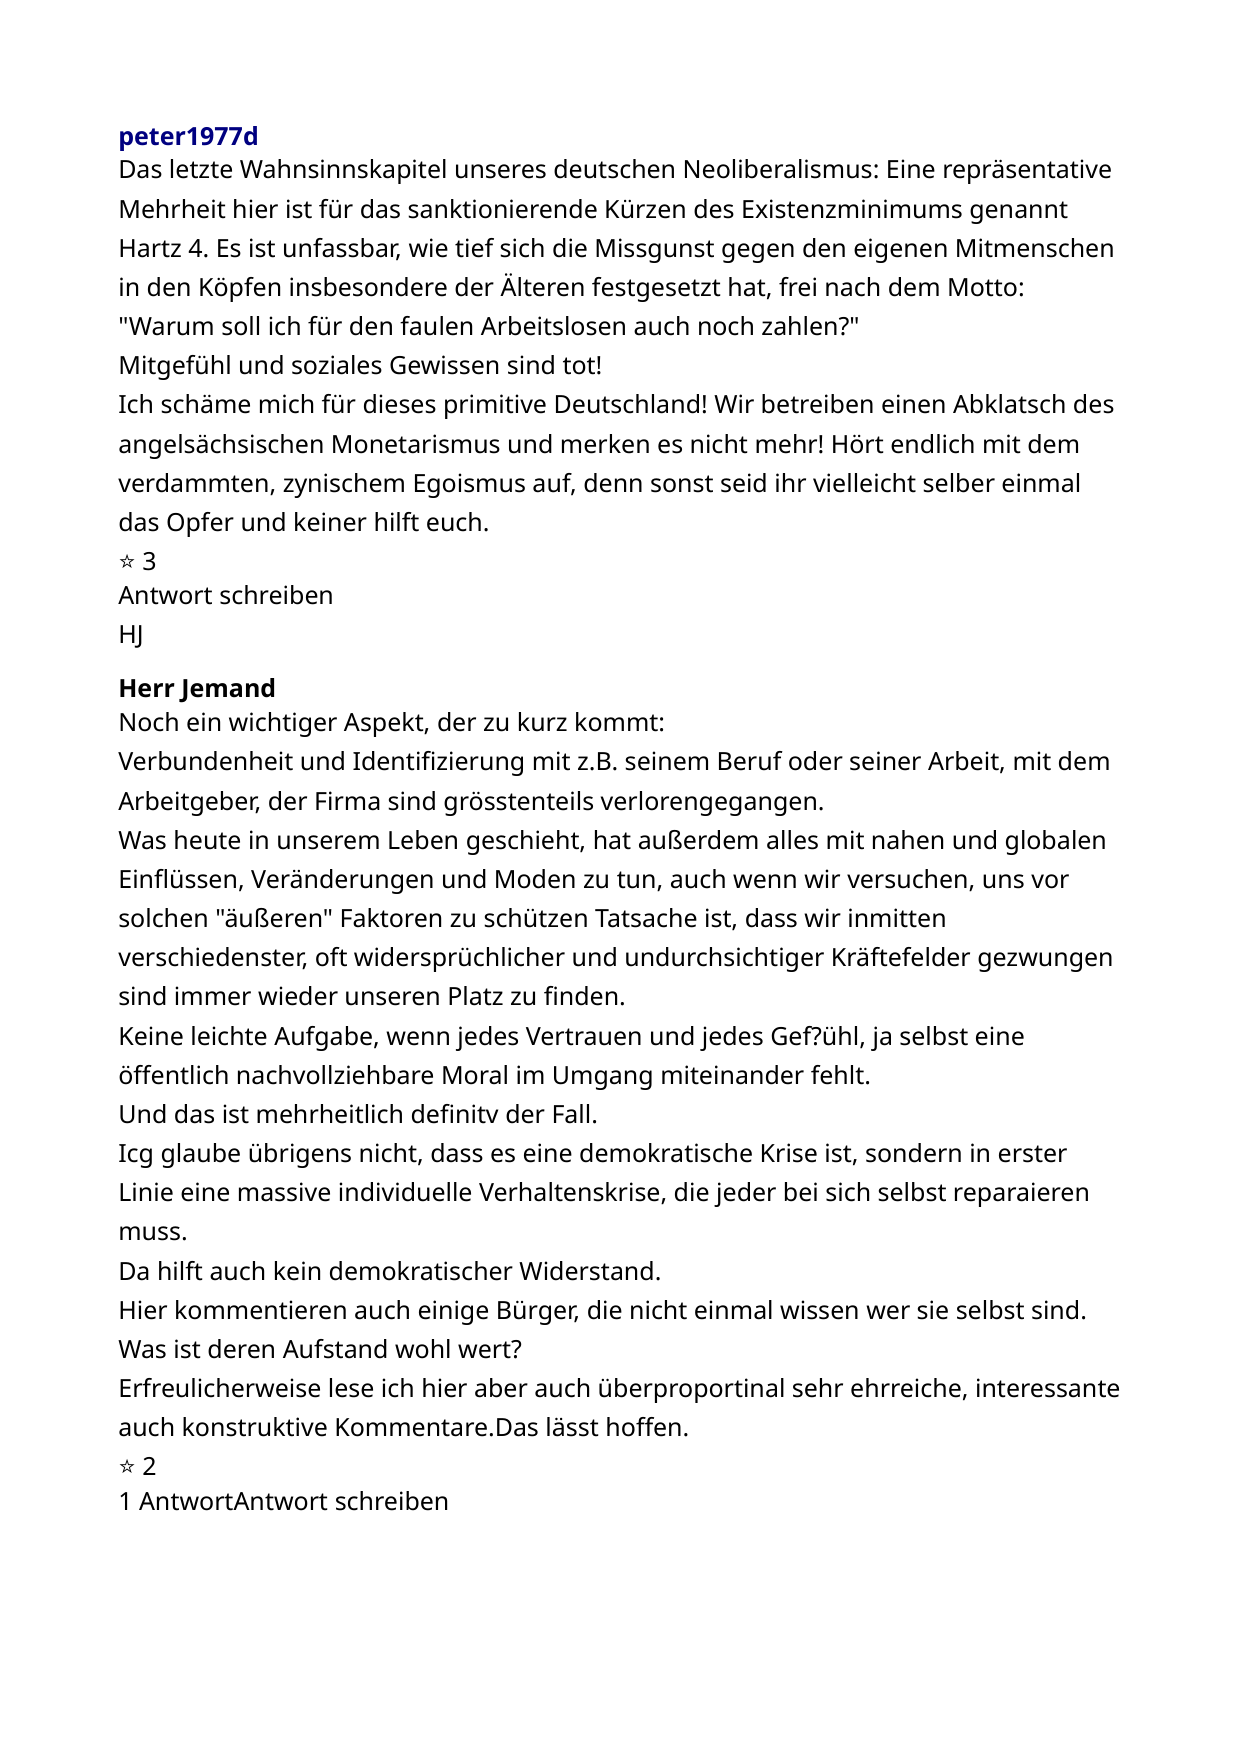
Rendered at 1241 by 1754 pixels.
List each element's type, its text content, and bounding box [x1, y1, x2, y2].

text Was heute in unserem Leben geschieht, hat außerdem alles mit nahen und globalen Einflüssen, Veränderungen und Moden zu tun, auch wenn wir versuchen, uns vor solchen "äußeren" Faktoren zu schützen Tatsache ist, dass wir inmitten verschiedenster, oft widersprüchlicher und undurchsichtiger Kräftefelder gezwungen sind immer wieder unseren Platz zu finden. Keine leichte Aufgabe, wenn jedes Vertrauen und jedes Gef?ühl, ja selbst eine öffentlich nachvollziehbare Moral im Umgang miteinander fehlt. Und das ist mehrheitlich definitv der Fall. [118, 822, 1122, 1131]
text Hier kommentieren auch einige Bürger, die nicht einmal wissen wer sie selbst sind. Was ist deren Aufstand wohl wert? [118, 1292, 1122, 1366]
text 1 AntwortAntwort schreiben [118, 1483, 1122, 1517]
subtitle peter1977d [118, 118, 1122, 152]
text Verbundenheit und Identifizierung mit z.B. seinem Beruf oder seiner Arbeit, mit dem Arbeitgeber, der Firma sind grösstenteils verlorengegangen. [118, 744, 1122, 817]
text Erfreulicherweise lese ich hier aber auch überproportinal sehr ehrreiche, interessante auch konstruktive Kommentare.Das lässt hoffen. [118, 1371, 1122, 1444]
subtitle Herr Jemand [118, 671, 1122, 705]
text Antwort schreiben [118, 578, 1122, 612]
text Das letzte Wahnsinnskapitel unseres deutschen Neoliberalismus: Eine repräsentative Mehrheit hier ist für das sanktionierende Kürzen des Existenzminimums genannt Hartz 4. Es ist unfassbar, wie tief sich die Missgunst gegen den eigenen Mitmenschen in den Köpfen insbesondere der Älteren festgesetzt hat, frei nach dem Motto: "Warum soll ich für den faulen Arbeitslosen auch noch zahlen?" Mitgefühl und soziales Gewissen sind tot! Ich schäme mich für dieses primitive Deutschland! Wir betreiben einen Abklatsch des angelsächsischen Monetarismus und merken es nicht mehr! Hört endlich mit dem verdammten, zynischem Egoismus auf, denn sonst seid ihr vielleicht selber einmal das Opfer und keiner hilft euch. [118, 152, 1122, 539]
text HJ [118, 617, 1122, 651]
text Icg glaube übrigens nicht, dass es eine demokratische Krise ist, sondern in erster Linie eine massive individuelle Verhaltenskrise, die jeder bei sich selbst reparaieren muss. Da hilft auch kein demokratischer Widerstand. [118, 1136, 1122, 1287]
text ⭐️ 3 [118, 544, 1122, 578]
text ⭐️ 2 [118, 1449, 1122, 1483]
text Noch ein wichtiger Aspekt, der zu kurz kommt: [118, 705, 1122, 739]
